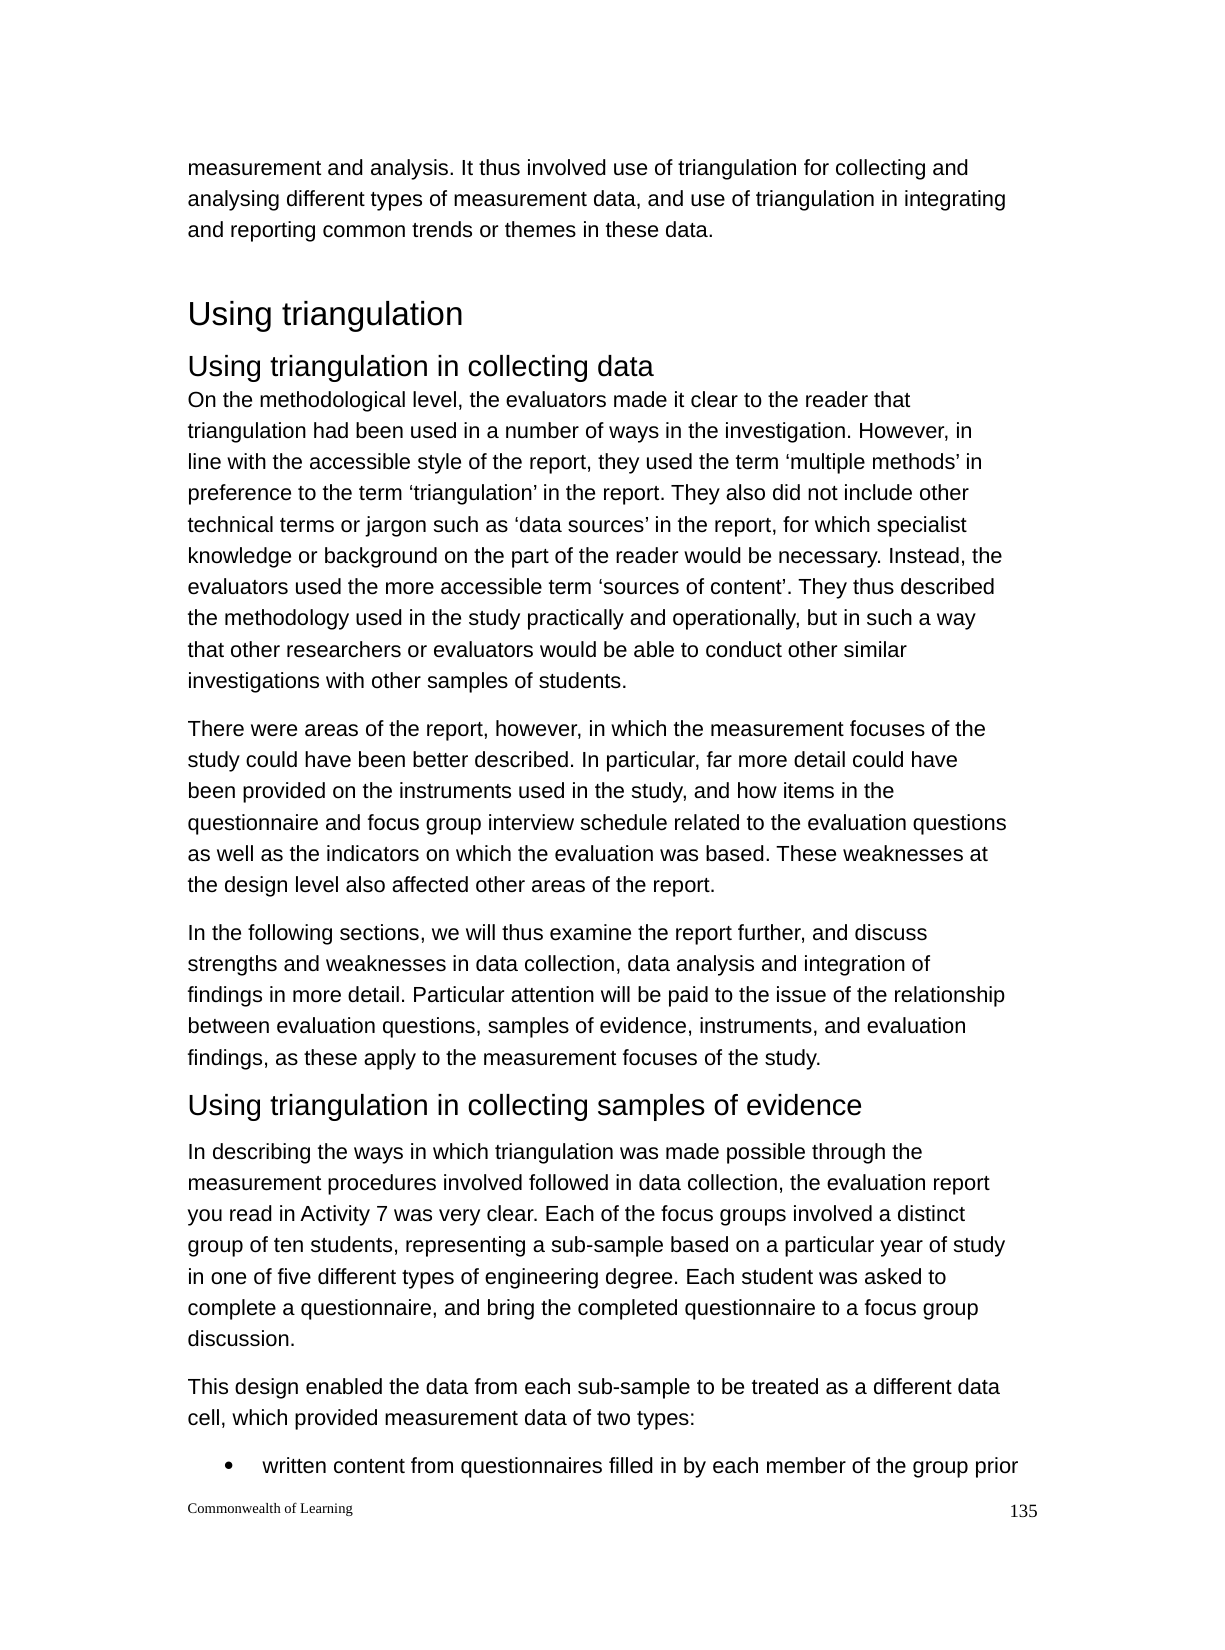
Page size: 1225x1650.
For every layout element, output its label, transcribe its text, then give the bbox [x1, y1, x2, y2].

text On the methodological level, the evaluators made it clear to the reader that triangulation had been used in a number of ways in the investigation. However, in line with the accessible style of the report, they used the term ‘multiple methods’ in preference to the term ‘triangulation’ in the report. They also did not include other technical terms or jargon such as ‘data sources’ in the report, for which specialist knowledge or background on the part of the reader would be necessary. Instead, the evaluators used the more accessible term ‘sources of content’. They thus described the methodology used in the study practically and operationally, but in such a way that other researchers or evaluators would be able to conduct other similar investigations with other samples of students. [187, 382, 1007, 694]
text There were areas of the report, however, in which the measurement focuses of the study could have been better described. In particular, far more detail could have been provided on the instruments used in the study, and how items in the questionnaire and focus group interview schedule related to the evaluation questions as well as the indicators on which the evaluation was based. These weaknesses at the design level also affected other areas of the report. [187, 711, 1007, 899]
text In the following sections, we will thus examine the report further, and discuss strengths and weaknesses in data collection, data analysis and integration of findings in more detail. Particular attention will be paid to the issue of the relationship between evaluation questions, samples of evidence, instruments, and evaluation findings, as these apply to the measurement focuses of the study. [187, 915, 1007, 1071]
text This design enabled the data from each sub-sample to be treated as a different data cell, which provided measurement data of two types: [187, 1369, 1007, 1432]
text Using triangulation [187, 293, 1007, 332]
text measurement and analysis. It thus involved use of triangulation for collecting and analysing different types of measurement data, and use of triangulation in integrating and reporting common trends or themes in these data. [187, 150, 1007, 244]
list written content from questionnaires filled in by each member of the group prior [225, 1448, 1037, 1480]
text In describing the ways in which triangulation was made possible through the measurement procedures involved followed in data collection, the evaluation report you read in Activity 7 was very clear. Each of the focus groups involved a distinct group of ten students, representing a sub-sample based on a particular year of study in one of five different types of engineering degree. Each student was asked to complete a questionnaire, and bring the completed questionnaire to a focus group discussion. [187, 1134, 1007, 1353]
text Using triangulation in collecting samples of evidence [187, 1088, 1007, 1122]
text Using triangulation in collecting data [187, 348, 1007, 382]
